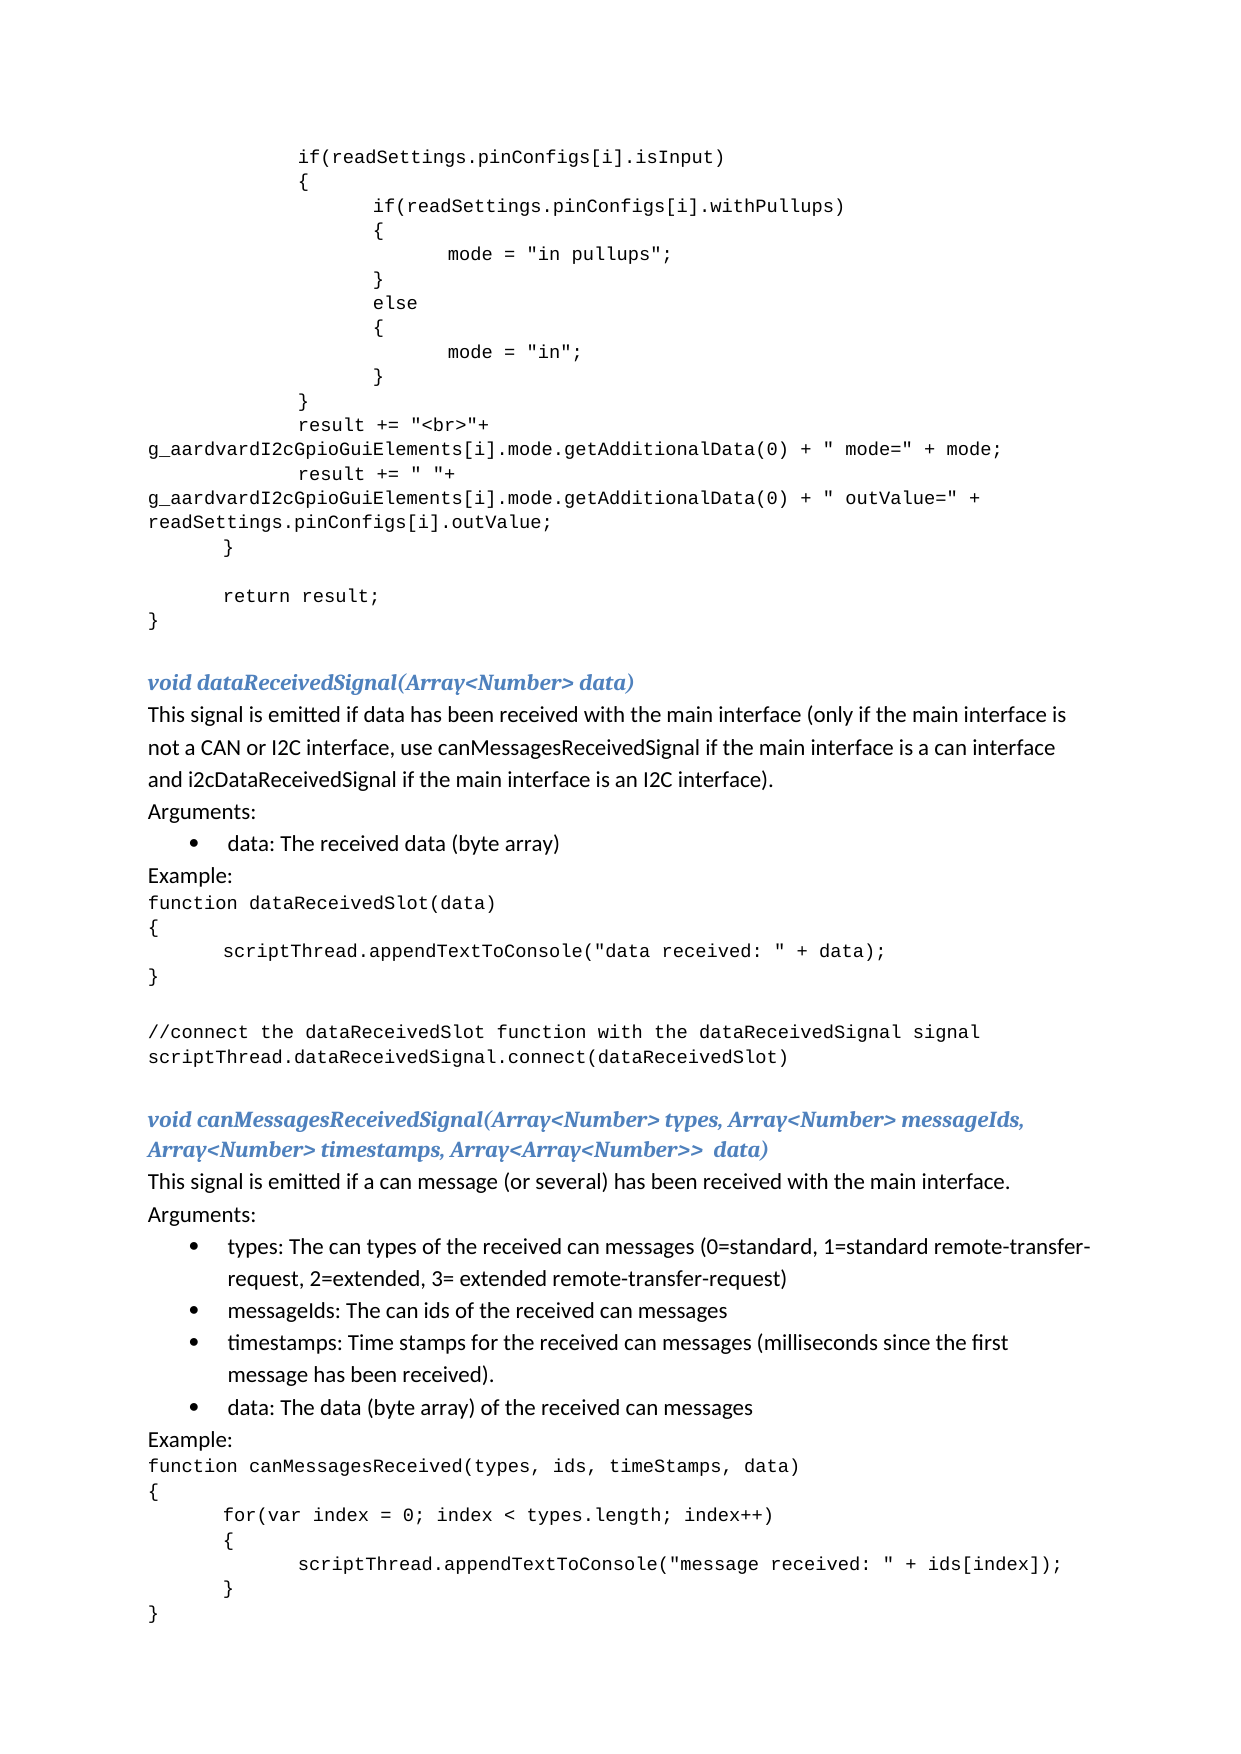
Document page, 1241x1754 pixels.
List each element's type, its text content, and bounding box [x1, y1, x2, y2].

text else [148, 294, 1093, 315]
text for(var index = 0; index < types.length; index++) [148, 1506, 1093, 1527]
text { [148, 172, 1093, 193]
text function dataReceivedSlot(data) [148, 893, 1093, 915]
text return result; [148, 586, 1093, 608]
subtitle void dataReceivedSignal(Array<Number> data) [148, 670, 1093, 697]
text } [148, 391, 1093, 413]
text if(readSettings.pinConfigs[i].withPullups) [148, 196, 1093, 218]
text function canMessagesReceived(types, ids, timeStamps, data) [148, 1457, 1093, 1478]
text Arguments: [148, 797, 1093, 825]
text mode = "in pullups"; [148, 245, 1093, 266]
text This signal is emitted if data has been received with the main interface (only if the main interface is not a CAN or I2C interface, use canMessagesReceivedSignal if the main interface is a can interface and i2cDataReceivedSignal if the main interface is an I2C interface). [148, 700, 1093, 793]
text if(readSettings.pinConfigs[i].isInput) [148, 148, 1093, 169]
text } [148, 1579, 1093, 1600]
text Arguments: [148, 1200, 1093, 1228]
text mode = "in"; [148, 343, 1093, 364]
text { [148, 1482, 1093, 1503]
text } [148, 967, 1093, 988]
text { [148, 221, 1093, 242]
text scriptThread.dataReceivedSignal.connect(dataReceivedSlot) [148, 1048, 1093, 1069]
text { [148, 918, 1093, 939]
text } [148, 611, 1093, 632]
list messageIds: The can ids of the received can messages [190, 1296, 1093, 1324]
list data: The received data (byte array) [190, 829, 1093, 857]
text } [148, 1603, 1093, 1625]
text { [148, 318, 1093, 339]
text scriptThread.appendTextToConsole("message received: " + ids[index]); [148, 1555, 1093, 1576]
list types: The can types of the received can messages (0=standard, 1=standard remote-transfer-request, 2=extended, 3= extended remote-transfer-request) [190, 1232, 1093, 1292]
text scriptThread.appendTextToConsole("data received: " + data); [148, 942, 1093, 963]
list timestamps: Time stamps for the received can messages (milliseconds since the first message has been received). [190, 1328, 1093, 1389]
text } [148, 269, 1093, 291]
text Example: [148, 1425, 1093, 1453]
text //connect the dataReceivedSlot function with the dataReceivedSignal signal [148, 1023, 1093, 1044]
text result += "<br>"+ g_aardvardI2cGpioGuiElements[i].mode.getAdditionalData(0) + " mode=" + mode; [148, 416, 1093, 461]
text This signal is emitted if a can message (or several) has been received with the main interface. [148, 1167, 1093, 1196]
text result += " "+ g_aardvardI2cGpioGuiElements[i].mode.getAdditionalData(0) + " outValue=" + readSettings.pinConfigs[i].outValue; [148, 464, 1093, 534]
text Example: [148, 861, 1093, 889]
text { [148, 1530, 1093, 1552]
text } [148, 538, 1093, 559]
list data: The data (byte array) of the received can messages [190, 1393, 1093, 1421]
text } [148, 367, 1093, 388]
subtitle void canMessagesReceivedSignal(Array<Number> types, Array<Number> messageIds, Array<Number> timestamps, Array<Array<Number>> data) [148, 1107, 1093, 1164]
